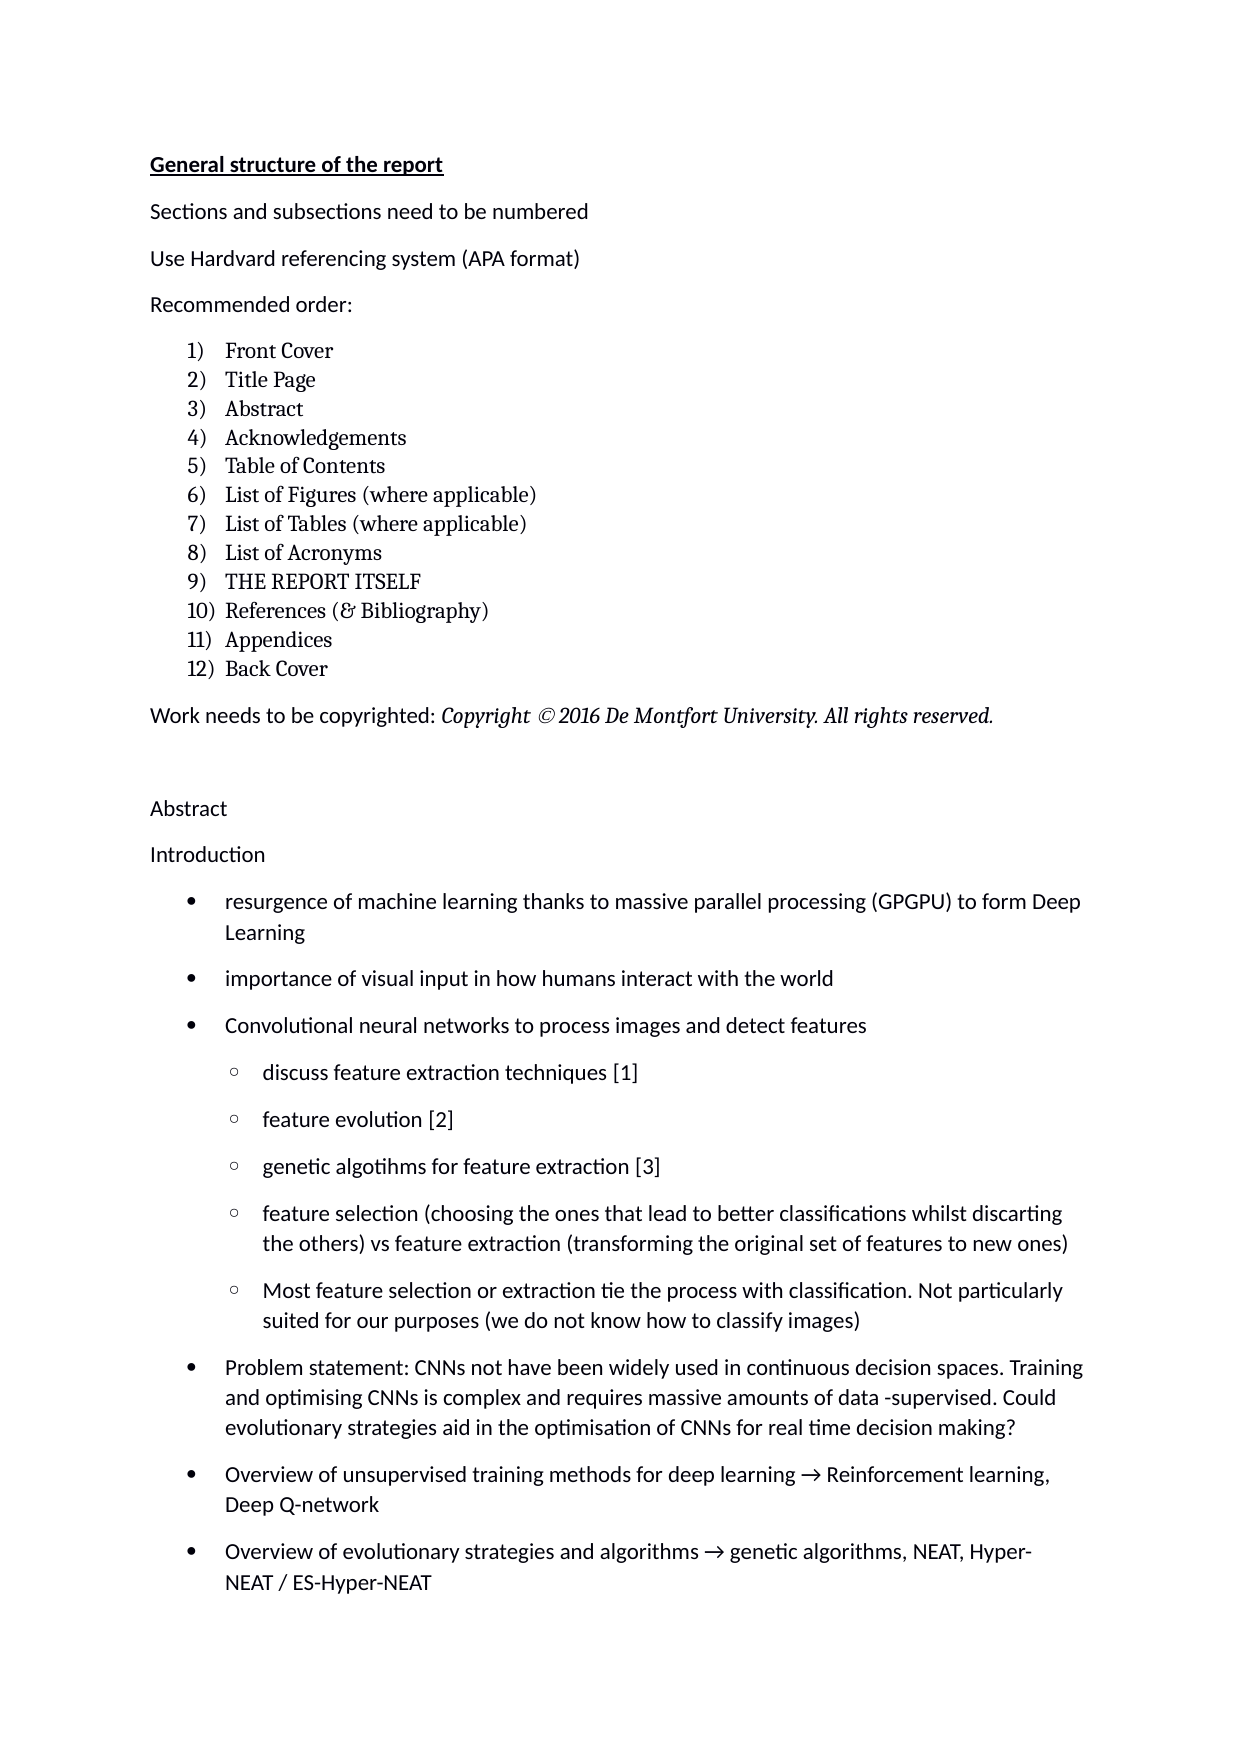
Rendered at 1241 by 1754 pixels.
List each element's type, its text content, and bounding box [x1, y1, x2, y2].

list List of Acronyms [187, 540, 1090, 567]
list Appendices [187, 627, 1090, 653]
text Introduction [150, 841, 1090, 868]
list List of Tables (where applicable) [187, 511, 1090, 538]
text Recommended order: [150, 291, 1090, 319]
list Abstract [187, 395, 1090, 422]
list Front Cover [187, 337, 1090, 364]
list Acknowledgements [187, 424, 1090, 451]
text Use Hardvard referencing system (APA format) [150, 244, 1090, 272]
list Convolutional neural networks to process images and detect features [187, 1011, 1090, 1039]
text General structure of the report [150, 150, 1090, 178]
list discuss feature extraction techniques [1]⁠ [225, 1058, 1090, 1086]
list Title Page [187, 366, 1090, 393]
list List of Figures (where applicable) [187, 482, 1090, 509]
list importance of visual input in how humans interact with the world [187, 964, 1090, 992]
list resurgence of machine learning thanks to massive parallel processing (GPGPU) to form Deep Learning [187, 887, 1090, 946]
list feature evolution [2]⁠⁠ [225, 1105, 1090, 1133]
list Back Cover [187, 656, 1090, 682]
list genetic algotihms for feature extraction [3]⁠ [225, 1152, 1090, 1180]
list Overview of evolutionary strategies and algorithms → genetic algorithms, NEAT, Hyper-NEAT / ES-Hyper-NEAT [187, 1537, 1090, 1596]
list Table of Contents [187, 453, 1090, 480]
text Abstract [150, 794, 1090, 822]
list Overview of unsupervised training methods for deep learning → Reinforcement learning, Deep Q-network [187, 1460, 1090, 1518]
text Sections and subsections need to be numbered [150, 197, 1090, 225]
list feature selection (choosing the ones that lead to better classifications whilst discarting the others) vs feature extraction (transforming the original set of features to new ones) [225, 1199, 1090, 1257]
list Most feature selection or extraction tie the process with classification. Not particularly suited for our purposes (we do not know how to classify images) [225, 1276, 1090, 1334]
text Work needs to be copyrighted: Copyright  2016 De Montfort University. All rights reserved. [150, 702, 1090, 730]
list Problem statement: CNNs not have been widely used in continuous decision spaces. Training and optimising CNNs is complex and requires massive amounts of data -supervised. Could evolutionary strategies aid in the optimisation of CNNs for real time decision making? [187, 1353, 1090, 1441]
list THE REPORT ITSELF [187, 569, 1090, 596]
list References (& Bibliography) [187, 598, 1090, 624]
